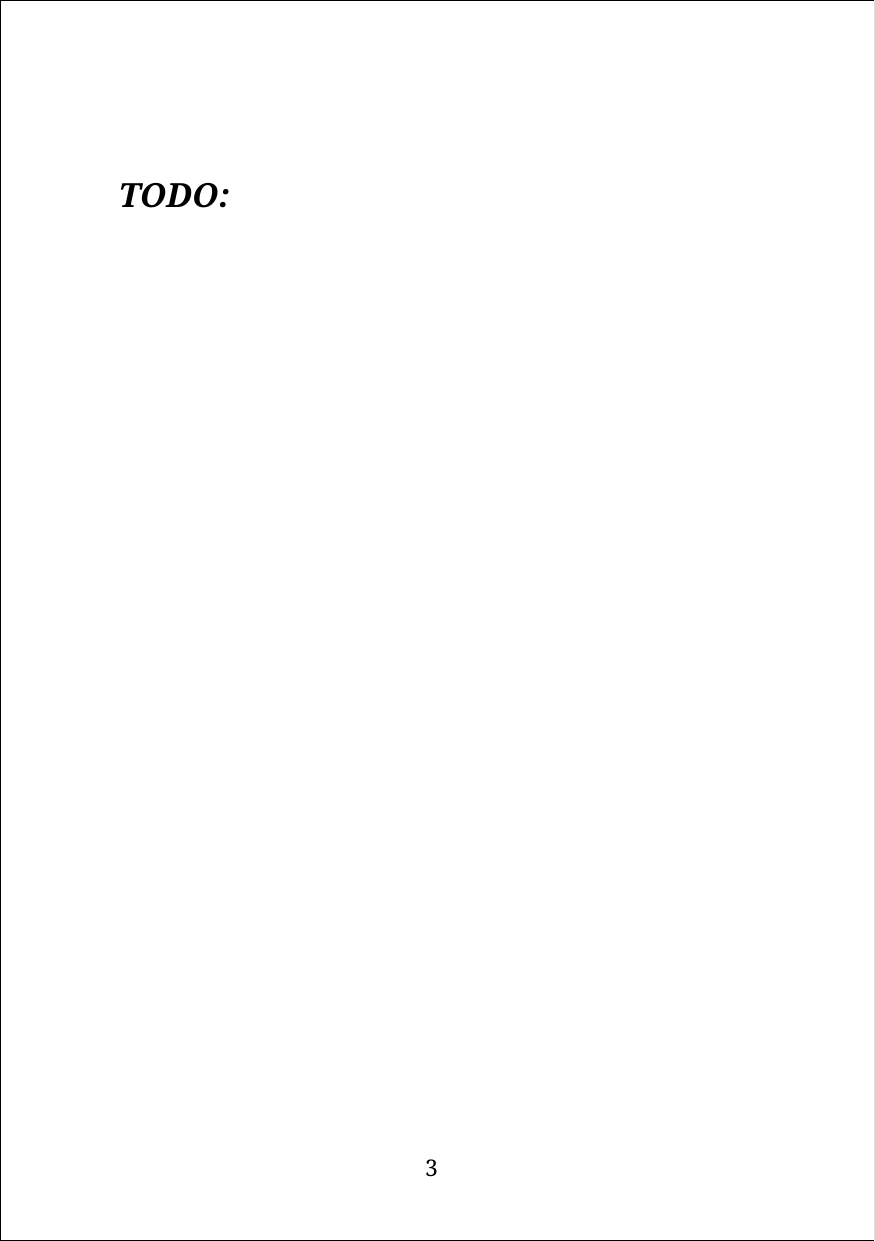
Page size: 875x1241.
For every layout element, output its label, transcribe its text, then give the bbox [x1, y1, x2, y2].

subtitle TODO: [118, 172, 756, 217]
